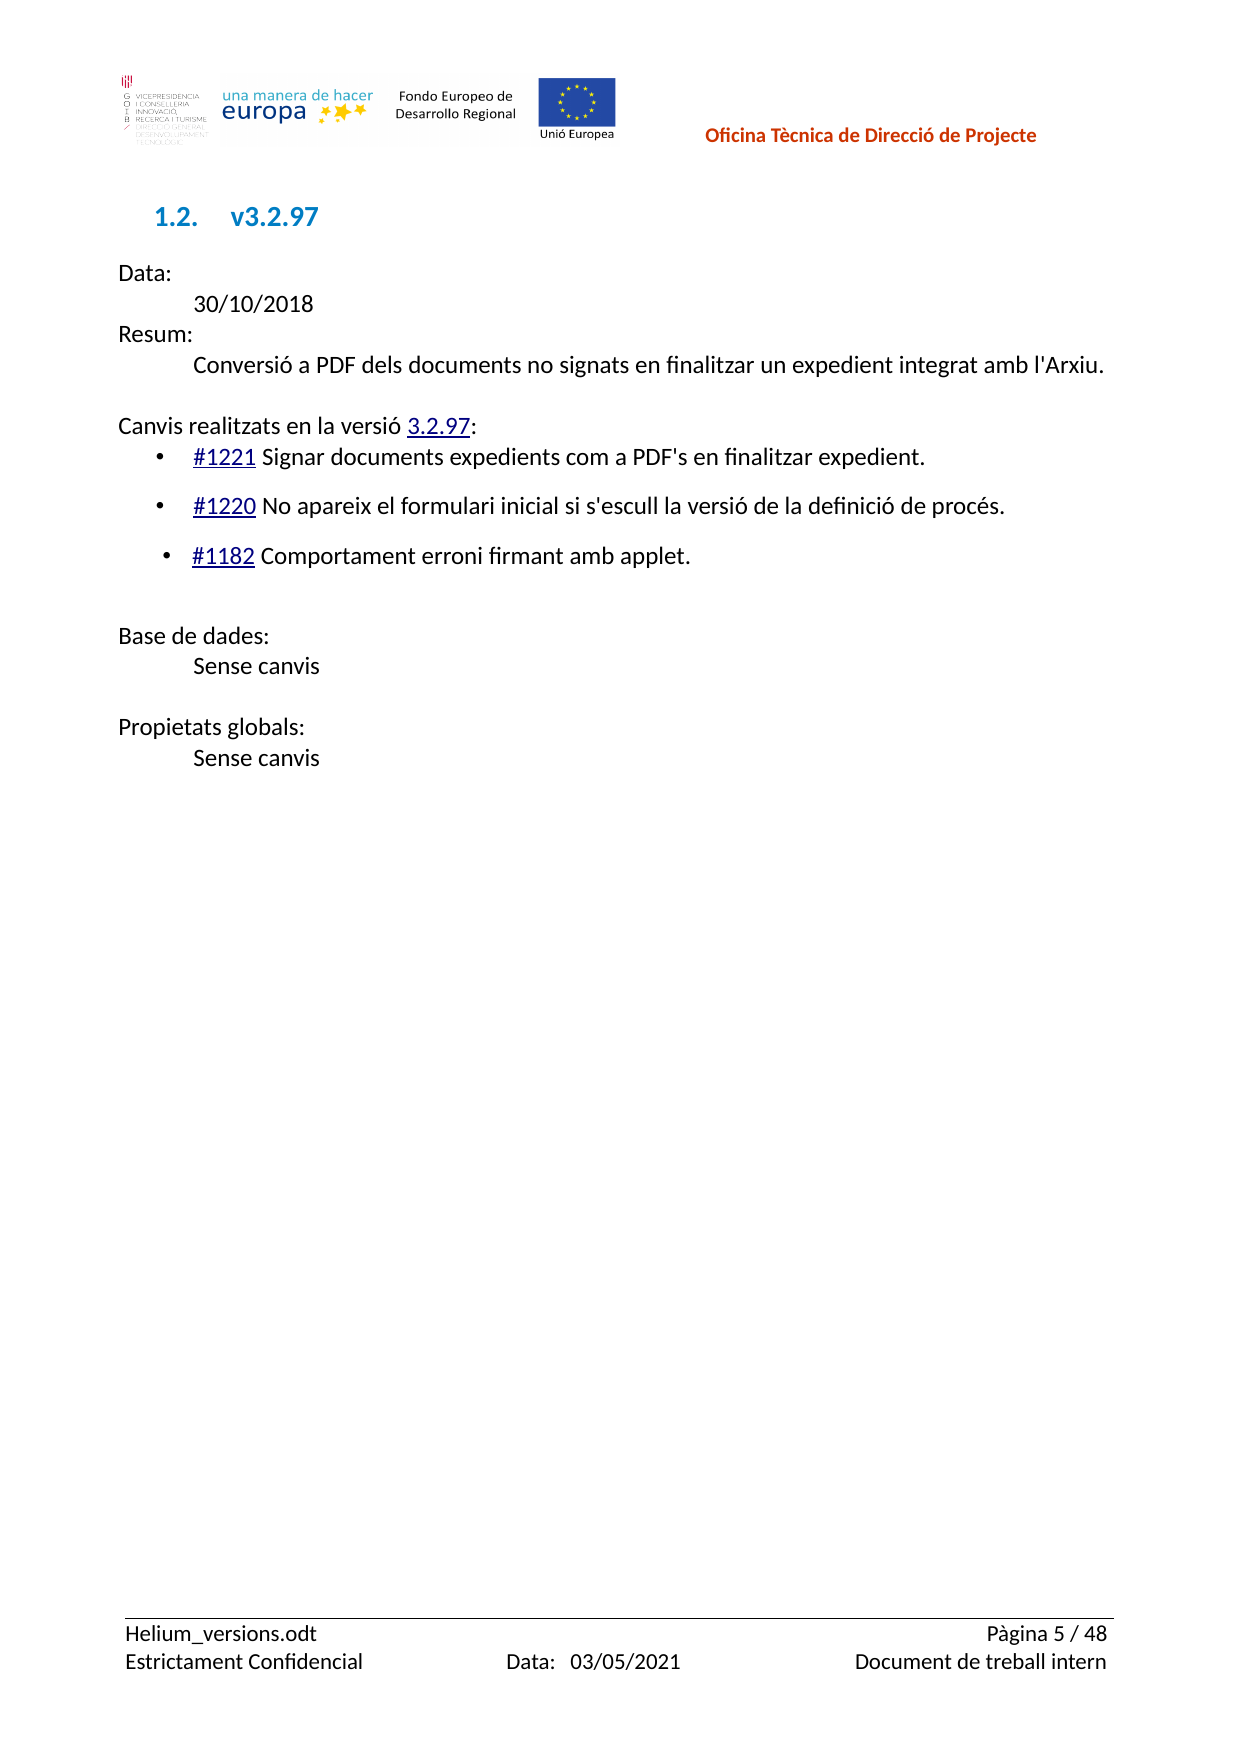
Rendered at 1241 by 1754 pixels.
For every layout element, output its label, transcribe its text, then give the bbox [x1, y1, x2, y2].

text Sense canvis [118, 742, 1122, 773]
list #1221 Signar documents expedients com a PDF's en finalitzar expedient. [156, 441, 1122, 471]
text Canvis realitzats en la versió 3.2.97: [118, 410, 1122, 441]
text Base de dades: [118, 620, 1122, 651]
list #1220 No apareix el formulari inicial si s'escull la versió de la definició de procés. [156, 490, 1122, 521]
text Sense canvis [118, 651, 1122, 681]
text Propietats globals: [118, 712, 1122, 742]
picture [118, 73, 213, 147]
text Data: [118, 258, 1122, 288]
subtitle v3.2.97 [153, 198, 1122, 234]
text 30/10/2018 [118, 288, 1122, 319]
picture [219, 73, 621, 147]
list #1182 Comportament erroni firmant amb applet. [162, 540, 1122, 570]
text Resum: [118, 319, 1122, 349]
text Conversió a PDF dels documents no signats en finalitzar un expedient integrat amb l'Arxiu. [118, 349, 1122, 380]
